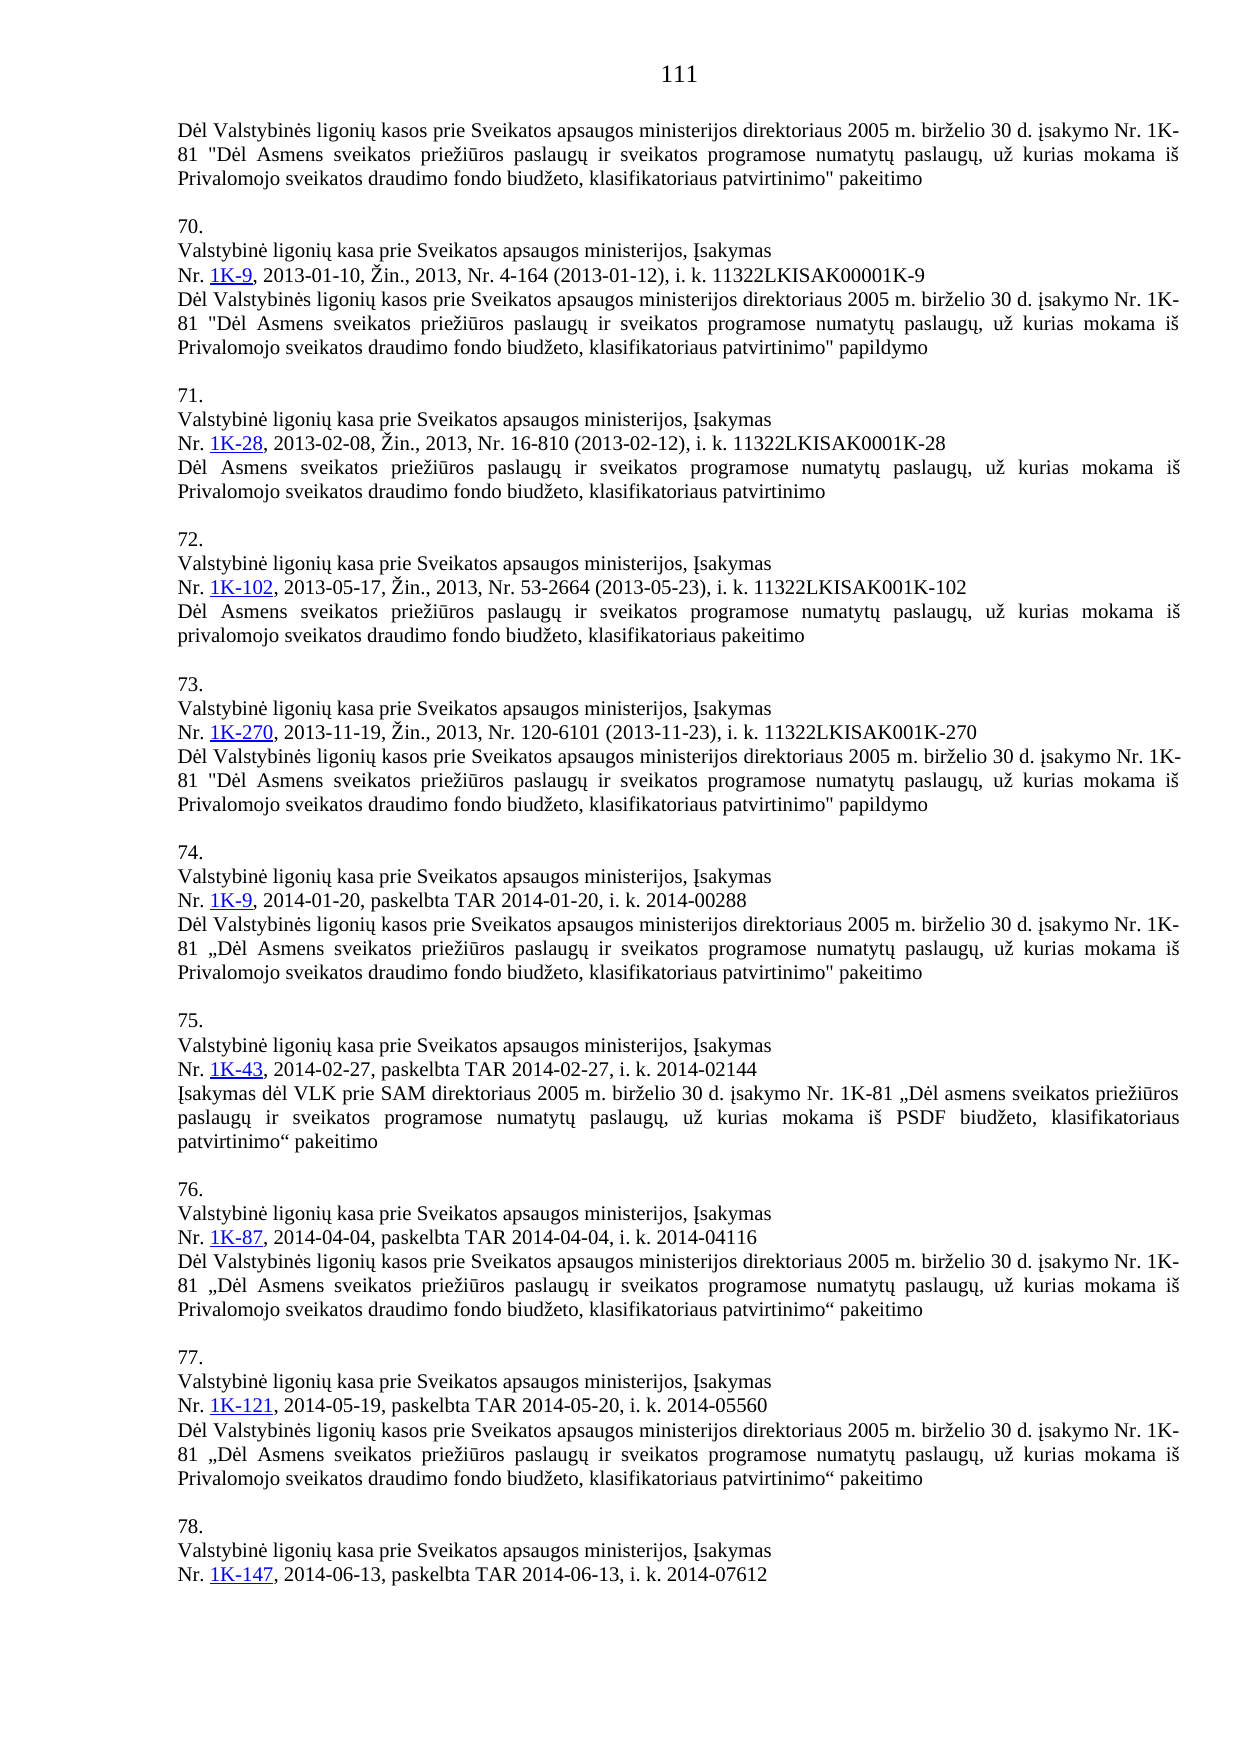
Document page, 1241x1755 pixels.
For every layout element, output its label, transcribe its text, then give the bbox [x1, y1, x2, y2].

text Nr. 1K-43, 2014-02-27, paskelbta TAR 2014-02-27, i. k. 2014-02144 [177, 1057, 1181, 1081]
text Nr. 1K-9, 2013-01-10, Žin., 2013, Nr. 4-164 (2013-01-12), i. k. 11322LKISAK00001K-9 [177, 262, 1181, 287]
text 75. [177, 1008, 1181, 1032]
text Dėl Valstybinės ligonių kasos prie Sveikatos apsaugos ministerijos direktoriaus 2005 m. birželio 30 d. įsakymo Nr. 1K-81 "Dėl Asmens sveikatos priežiūros paslaugų ir sveikatos programose numatytų paslaugų, už kurias mokama iš Privalomojo sveikatos draudimo fondo biudžeto, klasifikatoriaus patvirtinimo" papildymo [177, 287, 1181, 359]
text Nr. 1K-9, 2014-01-20, paskelbta TAR 2014-01-20, i. k. 2014-00288 [177, 888, 1181, 912]
text Dėl Valstybinės ligonių kasos prie Sveikatos apsaugos ministerijos direktoriaus 2005 m. birželio 30 d. įsakymo Nr. 1K-81 "Dėl Asmens sveikatos priežiūros paslaugų ir sveikatos programose numatytų paslaugų, už kurias mokama iš Privalomojo sveikatos draudimo fondo biudžeto, klasifikatoriaus patvirtinimo" papildymo [177, 744, 1181, 816]
text 73. [177, 672, 1181, 696]
text Dėl Valstybinės ligonių kasos prie Sveikatos apsaugos ministerijos direktoriaus 2005 m. birželio 30 d. įsakymo Nr. 1K-81 „Dėl Asmens sveikatos priežiūros paslaugų ir sveikatos programose numatytų paslaugų, už kurias mokama iš Privalomojo sveikatos draudimo fondo biudžeto, klasifikatoriaus patvirtinimo" pakeitimo [177, 912, 1181, 984]
text Dėl Valstybinės ligonių kasos prie Sveikatos apsaugos ministerijos direktoriaus 2005 m. birželio 30 d. įsakymo Nr. 1K-81 „Dėl Asmens sveikatos priežiūros paslaugų ir sveikatos programose numatytų paslaugų, už kurias mokama iš Privalomojo sveikatos draudimo fondo biudžeto, klasifikatoriaus patvirtinimo“ pakeitimo [177, 1417, 1181, 1490]
text Dėl Asmens sveikatos priežiūros paslaugų ir sveikatos programose numatytų paslaugų, už kurias mokama iš Privalomojo sveikatos draudimo fondo biudžeto, klasifikatoriaus patvirtinimo [177, 455, 1181, 503]
text Nr. 1K-102, 2013-05-17, Žin., 2013, Nr. 53-2664 (2013-05-23), i. k. 11322LKISAK001K-102 [177, 575, 1181, 599]
text Įsakymas dėl VLK prie SAM direktoriaus 2005 m. birželio 30 d. įsakymo Nr. 1K-81 „Dėl asmens sveikatos priežiūros paslaugų ir sveikatos programose numatytų paslaugų, už kurias mokama iš PSDF biudžeto, klasifikatoriaus patvirtinimo“ pakeitimo [177, 1081, 1181, 1153]
text Valstybinė ligonių kasa prie Sveikatos apsaugos ministerijos, Įsakymas [177, 1032, 1181, 1057]
text 76. [177, 1177, 1181, 1201]
text Nr. 1K-87, 2014-04-04, paskelbta TAR 2014-04-04, i. k. 2014-04116 [177, 1225, 1181, 1249]
text Dėl Valstybinės ligonių kasos prie Sveikatos apsaugos ministerijos direktoriaus 2005 m. birželio 30 d. įsakymo Nr. 1K-81 „Dėl Asmens sveikatos priežiūros paslaugų ir sveikatos programose numatytų paslaugų, už kurias mokama iš Privalomojo sveikatos draudimo fondo biudžeto, klasifikatoriaus patvirtinimo“ pakeitimo [177, 1249, 1181, 1321]
text Valstybinė ligonių kasa prie Sveikatos apsaugos ministerijos, Įsakymas [177, 551, 1181, 575]
text Dėl Valstybinės ligonių kasos prie Sveikatos apsaugos ministerijos direktoriaus 2005 m. birželio 30 d. įsakymo Nr. 1K-81 "Dėl Asmens sveikatos priežiūros paslaugų ir sveikatos programose numatytų paslaugų, už kurias mokama iš Privalomojo sveikatos draudimo fondo biudžeto, klasifikatoriaus patvirtinimo" pakeitimo [177, 118, 1181, 190]
text Nr. 1K-147, 2014-06-13, paskelbta TAR 2014-06-13, i. k. 2014-07612 [177, 1562, 1181, 1586]
text Valstybinė ligonių kasa prie Sveikatos apsaugos ministerijos, Įsakymas [177, 1201, 1181, 1225]
text Valstybinė ligonių kasa prie Sveikatos apsaugos ministerijos, Įsakymas [177, 696, 1181, 720]
text 71. [177, 383, 1181, 407]
text Valstybinė ligonių kasa prie Sveikatos apsaugos ministerijos, Įsakymas [177, 864, 1181, 888]
text 70. [177, 214, 1181, 238]
text Valstybinė ligonių kasa prie Sveikatos apsaugos ministerijos, Įsakymas [177, 238, 1181, 262]
text Nr. 1K-270, 2013-11-19, Žin., 2013, Nr. 120-6101 (2013-11-23), i. k. 11322LKISAK001K-270 [177, 720, 1181, 744]
text 78. [177, 1514, 1181, 1538]
text Valstybinė ligonių kasa prie Sveikatos apsaugos ministerijos, Įsakymas [177, 1538, 1181, 1562]
text Dėl Asmens sveikatos priežiūros paslaugų ir sveikatos programose numatytų paslaugų, už kurias mokama iš privalomojo sveikatos draudimo fondo biudžeto, klasifikatoriaus pakeitimo [177, 599, 1181, 647]
text Valstybinė ligonių kasa prie Sveikatos apsaugos ministerijos, Įsakymas [177, 407, 1181, 431]
text Nr. 1K-28, 2013-02-08, Žin., 2013, Nr. 16-810 (2013-02-12), i. k. 11322LKISAK0001K-28 [177, 431, 1181, 455]
text Nr. 1K-121, 2014-05-19, paskelbta TAR 2014-05-20, i. k. 2014-05560 [177, 1393, 1181, 1417]
text 74. [177, 840, 1181, 864]
text 72. [177, 527, 1181, 551]
text Valstybinė ligonių kasa prie Sveikatos apsaugos ministerijos, Įsakymas [177, 1369, 1181, 1393]
text 77. [177, 1345, 1181, 1369]
